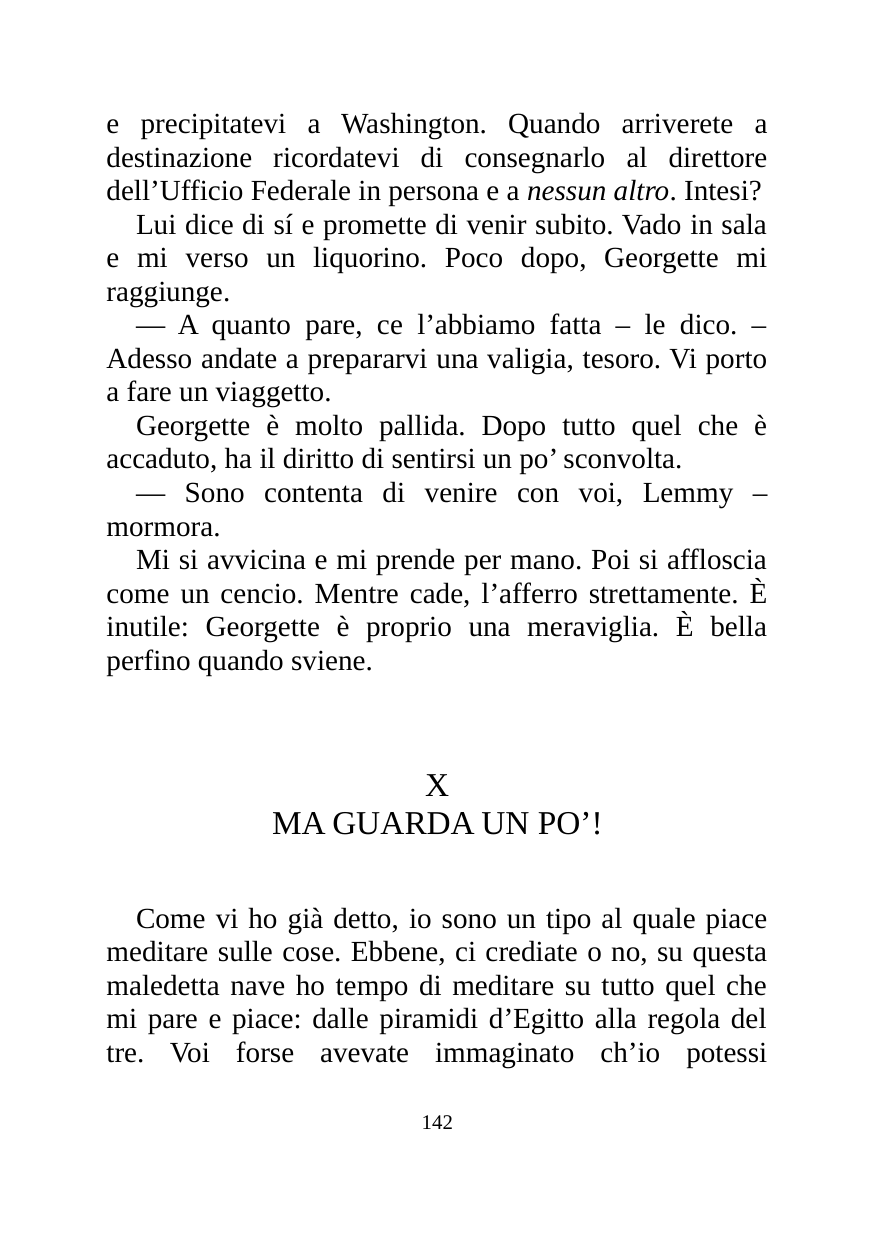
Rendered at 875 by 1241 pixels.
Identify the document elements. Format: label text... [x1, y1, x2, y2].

text e precipitatevi a Washington. Quando arriverete a destinazione ricordatevi di consegnarlo al direttore dell’Ufficio Federale in persona e a nessun altro. Intesi? [106, 106, 768, 207]
text Georgette è molto pallida. Dopo tutto quel che è accaduto, ha il diritto di sentirsi un po’ sconvolta. [106, 408, 768, 475]
text Come vi ho già detto, io sono un tipo al quale piace meditare sulle cose. Ebbene, ci crediate o no, su questa maledetta nave ho tempo di meditare su tutto quel che mi pare e piace: dalle piramidi d’Egitto alla regola del tre. Voi forse avevate immaginato ch’io potessi [106, 901, 768, 1068]
text Mi si avvicina e mi prende per mano. Poi si affloscia come un cencio. Mentre cade, l’afferro strettamente. È inutile: Georgette è proprio una meraviglia. È bella perfino quando sviene. [106, 542, 768, 676]
text — A quanto pare, ce l’abbiamo fatta – le dico. – Adesso andate a prepararvi una valigia, tesoro. Vi porto a fare un viaggetto. [106, 307, 768, 408]
text — Sono contenta di venire con voi, Lemmy – mormora. [106, 475, 768, 542]
subtitle X MA GUARDA UN PO’! [106, 765, 768, 842]
text Lui dice di sí e promette di venir subito. Vado in sala e mi verso un liquorino. Poco dopo, Georgette mi raggiunge. [106, 207, 768, 307]
